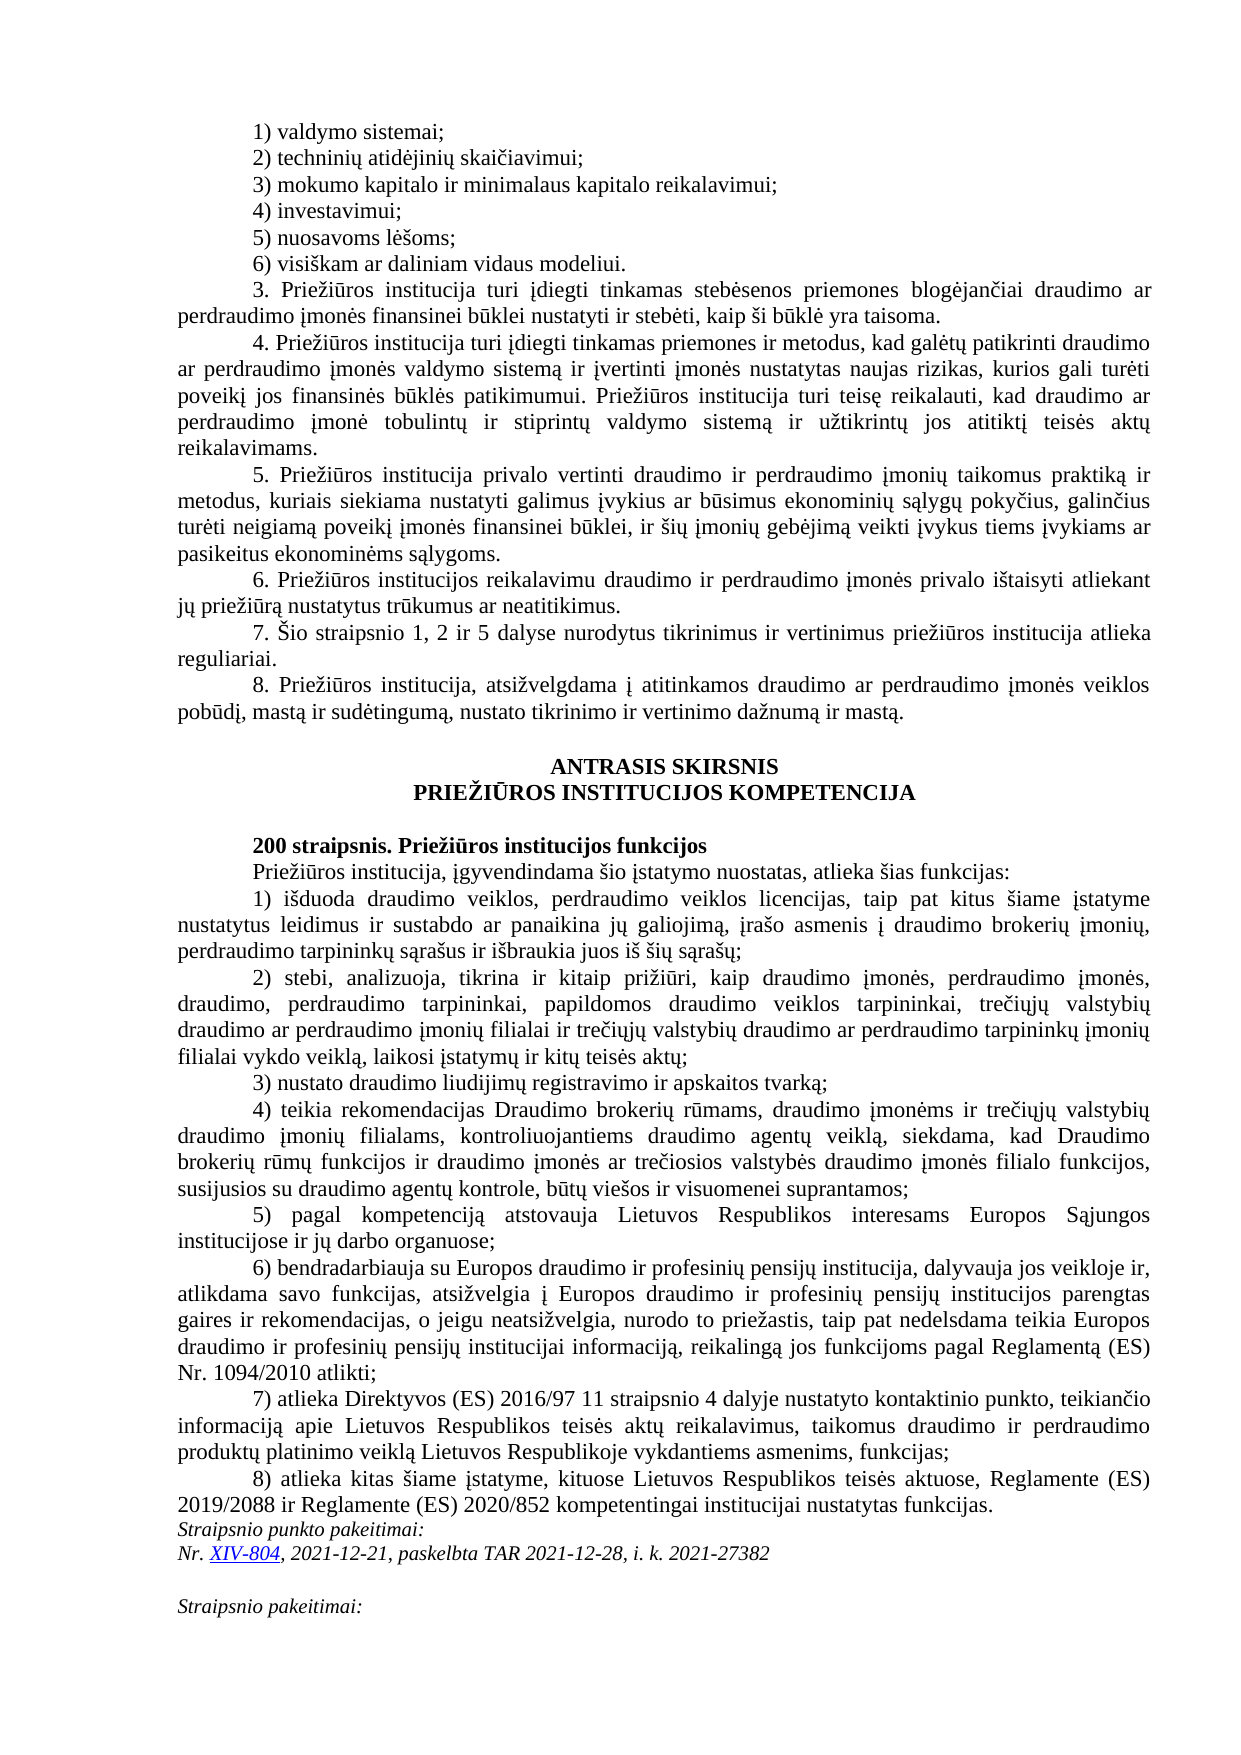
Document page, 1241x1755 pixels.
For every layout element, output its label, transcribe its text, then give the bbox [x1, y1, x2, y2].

text 6) bendradarbiauja su Europos draudimo ir profesinių pensijų institucija, dalyvauja jos veikloje ir, atlikdama savo funkcijas, atsižvelgia į Europos draudimo ir profesinių pensijų institucijos parengtas gaires ir rekomendacijas, o jeigu neatsižvelgia, nurodo to priežastis, taip pat nedelsdama teikia Europos draudimo ir profesinių pensijų institucijai informaciją, reikalingą jos funkcijoms pagal Reglamentą (ES) Nr. 1094/2010 atlikti; [177, 1254, 1152, 1386]
text 6. Priežiūros institucijos reikalavimu draudimo ir perdraudimo įmonės privalo ištaisyti atliekant jų priežiūrą nustatytus trūkumus ar neatitikimus. [177, 566, 1152, 619]
text 4) teikia rekomendacijas Draudimo brokerių rūmams, draudimo įmonėms ir trečiųjų valstybių draudimo įmonių filialams, kontroliuojantiems draudimo agentų veiklą, siekdama, kad Draudimo brokerių rūmų funkcijos ir draudimo įmonės ar trečiosios valstybės draudimo įmonės filialo funkcijos, susijusios su draudimo agentų kontrole, būtų viešos ir visuomenei suprantamos; [177, 1096, 1152, 1201]
text 6) visiškam ar daliniam vidaus modeliui. [177, 250, 1152, 276]
text 3. Priežiūros institucija turi įdiegti tinkamas stebėsenos priemones blogėjančiai draudimo ar perdraudimo įmonės finansinei būklei nustatyti ir stebėti, kaip ši būklė yra taisoma. [177, 276, 1152, 329]
text 5. Priežiūros institucija privalo vertinti draudimo ir perdraudimo įmonių taikomus praktiką ir metodus, kuriais siekiama nustatyti galimus įvykius ar būsimus ekonominių sąlygų pokyčius, galinčius turėti neigiamą poveikį įmonės finansinei būklei, ir šių įmonių gebėjimą veikti įvykus tiems įvykiams ar pasikeitus ekonominėms sąlygoms. [177, 461, 1152, 566]
text 8) atlieka kitas šiame įstatyme, kituose Lietuvos Respublikos teisės aktuose, Reglamente (ES) 2019/2088 ir Reglamente (ES) 2020/852 kompetentingai institucijai nustatytas funkcijas. [177, 1464, 1152, 1517]
text 4) investavimui; [177, 197, 1152, 223]
text Straipsnio pakeitimai: [177, 1594, 1152, 1618]
text 2) techninių atidėjinių skaičiavimui; [177, 144, 1152, 171]
text 1) išduoda draudimo veiklos, perdraudimo veiklos licencijas, taip pat kitus šiame įstatyme nustatytus leidimus ir sustabdo ar panaikina jų galiojimą, įrašo asmenis į draudimo brokerių įmonių, perdraudimo tarpininkų sąrašus ir išbraukia juos iš šių sąrašų; [177, 885, 1152, 964]
text 8. Priežiūros institucija, atsižvelgdama į atitinkamos draudimo ar perdraudimo įmonės veiklos pobūdį, mastą ir sudėtingumą, nustato tikrinimo ir vertinimo dažnumą ir mastą. [177, 672, 1152, 724]
text Straipsnio punkto pakeitimai: [177, 1517, 1152, 1541]
text 2) stebi, analizuoja, tikrina ir kitaip prižiūri, kaip draudimo įmonės, perdraudimo įmonės, draudimo, perdraudimo tarpininkai, papildomos draudimo veiklos tarpininkai, trečiųjų valstybių draudimo ar perdraudimo įmonių filialai ir trečiųjų valstybių draudimo ar perdraudimo tarpininkų įmonių filialai vykdo veiklą, laikosi įstatymų ir kitų teisės aktų; [177, 964, 1152, 1069]
text 3) nustato draudimo liudijimų registravimo ir apskaitos tvarką; [177, 1069, 1152, 1096]
text ANTRASIS SKIRSNIS [177, 753, 1152, 779]
text 4. Priežiūros institucija turi įdiegti tinkamas priemones ir metodus, kad galėtų patikrinti draudimo ar perdraudimo įmonės valdymo sistemą ir įvertinti įmonės nustatytas naujas rizikas, kurios gali turėti poveikį jos finansinės būklės patikimumui. Priežiūros institucija turi teisę reikalauti, kad draudimo ar perdraudimo įmonė tobulintų ir stiprintų valdymo sistemą ir užtikrintų jos atitiktį teisės aktų reikalavimams. [177, 329, 1152, 461]
text 1) valdymo sistemai; [177, 118, 1152, 144]
text 3) mokumo kapitalo ir minimalaus kapitalo reikalavimui; [177, 171, 1152, 197]
text 7. Šio straipsnio 1, 2 ir 5 dalyse nurodytus tikrinimus ir vertinimus priežiūros institucija atlieka reguliariai. [177, 619, 1152, 672]
text 7) atlieka Direktyvos (ES) 2016/97 11 straipsnio 4 dalyje nustatyto kontaktinio punkto, teikiančio informaciją apie Lietuvos Respublikos teisės aktų reikalavimus, taikomus draudimo ir perdraudimo produktų platinimo veiklą Lietuvos Respublikoje vykdantiems asmenims, funkcijas; [177, 1386, 1152, 1464]
text Nr. XIV-804, 2021-12-21, paskelbta TAR 2021-12-28, i. k. 2021-27382 [177, 1541, 1152, 1565]
text Priežiūros institucija, įgyvendindama šio įstatymo nuostatas, atlieka šias funkcijas: [177, 858, 1152, 885]
text 5) pagal kompetenciją atstovauja Lietuvos Respublikos interesams Europos Sąjungos institucijose ir jų darbo organuose; [177, 1201, 1152, 1254]
text PRIEŽIŪROS INSTITUCIJOS KOMPETENCIJA [177, 779, 1152, 806]
text 200 straipsnis. Priežiūros institucijos funkcijos [177, 832, 1152, 858]
text 5) nuosavoms lėšoms; [177, 223, 1152, 250]
